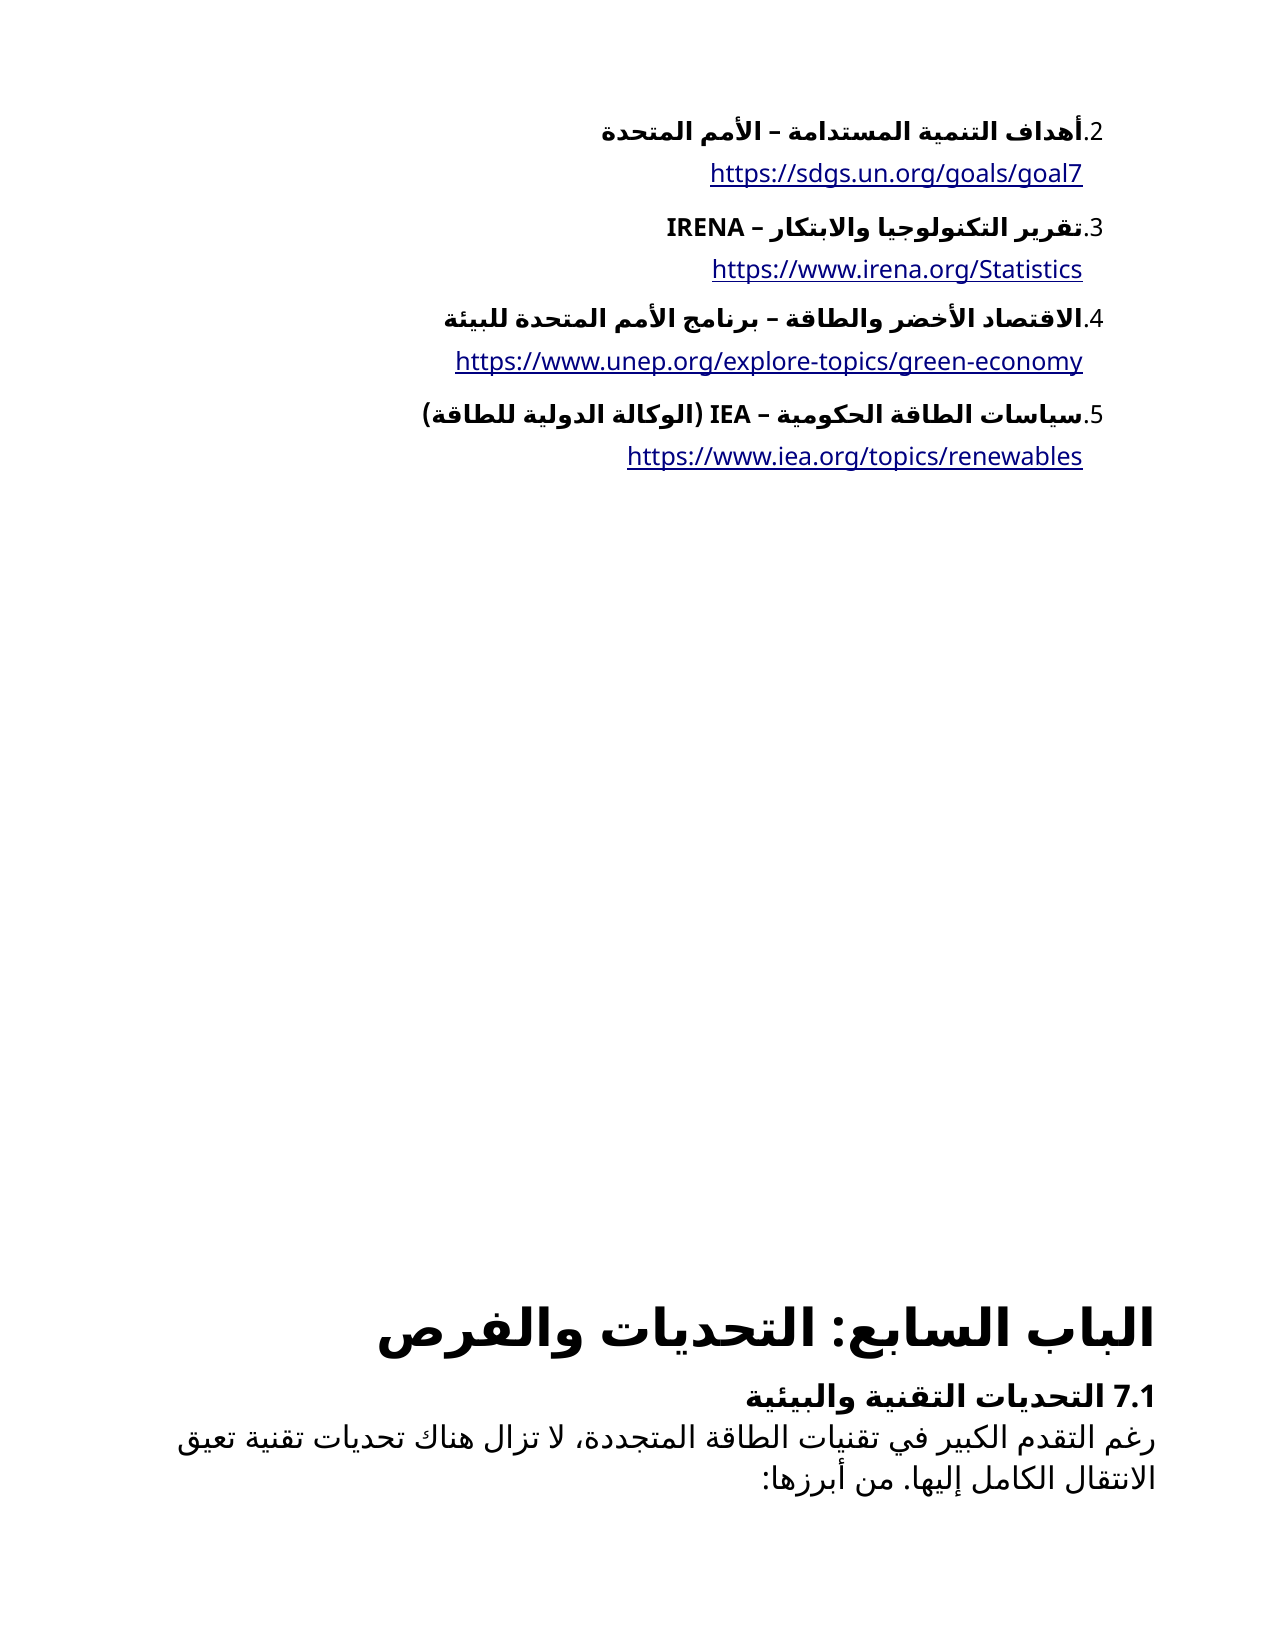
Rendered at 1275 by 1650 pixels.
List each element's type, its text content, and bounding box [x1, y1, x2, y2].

subtitle الباب السابع: التحديات والفرص [118, 1299, 1157, 1367]
text 7.1 التحديات التقنية والبيئية [118, 1380, 1157, 1421]
list الاقتصاد الأخضر والطاقة – برنامج الأمم المتحدة للبيئة https://www.unep.org/explore-topics/green-economy [118, 305, 1112, 377]
list أهداف التنمية المستدامة – الأمم المتحدة https://sdgs.un.org/goals/goal7 [118, 118, 1112, 190]
list سياسات الطاقة الحكومية – IEA (الوكالة الدولية للطاقة) https://www.iea.org/topics/renewables [118, 397, 1112, 473]
text رغم التقدم الكبير في تقنيات الطاقة المتجددة، لا تزال هناك تحديات تقنية تعيق الانتقال الكامل إليها. من أبرزها: [118, 1421, 1157, 1502]
list تقرير التكنولوجيا والابتكار – IRENA https://www.irena.org/Statistics [118, 209, 1112, 286]
